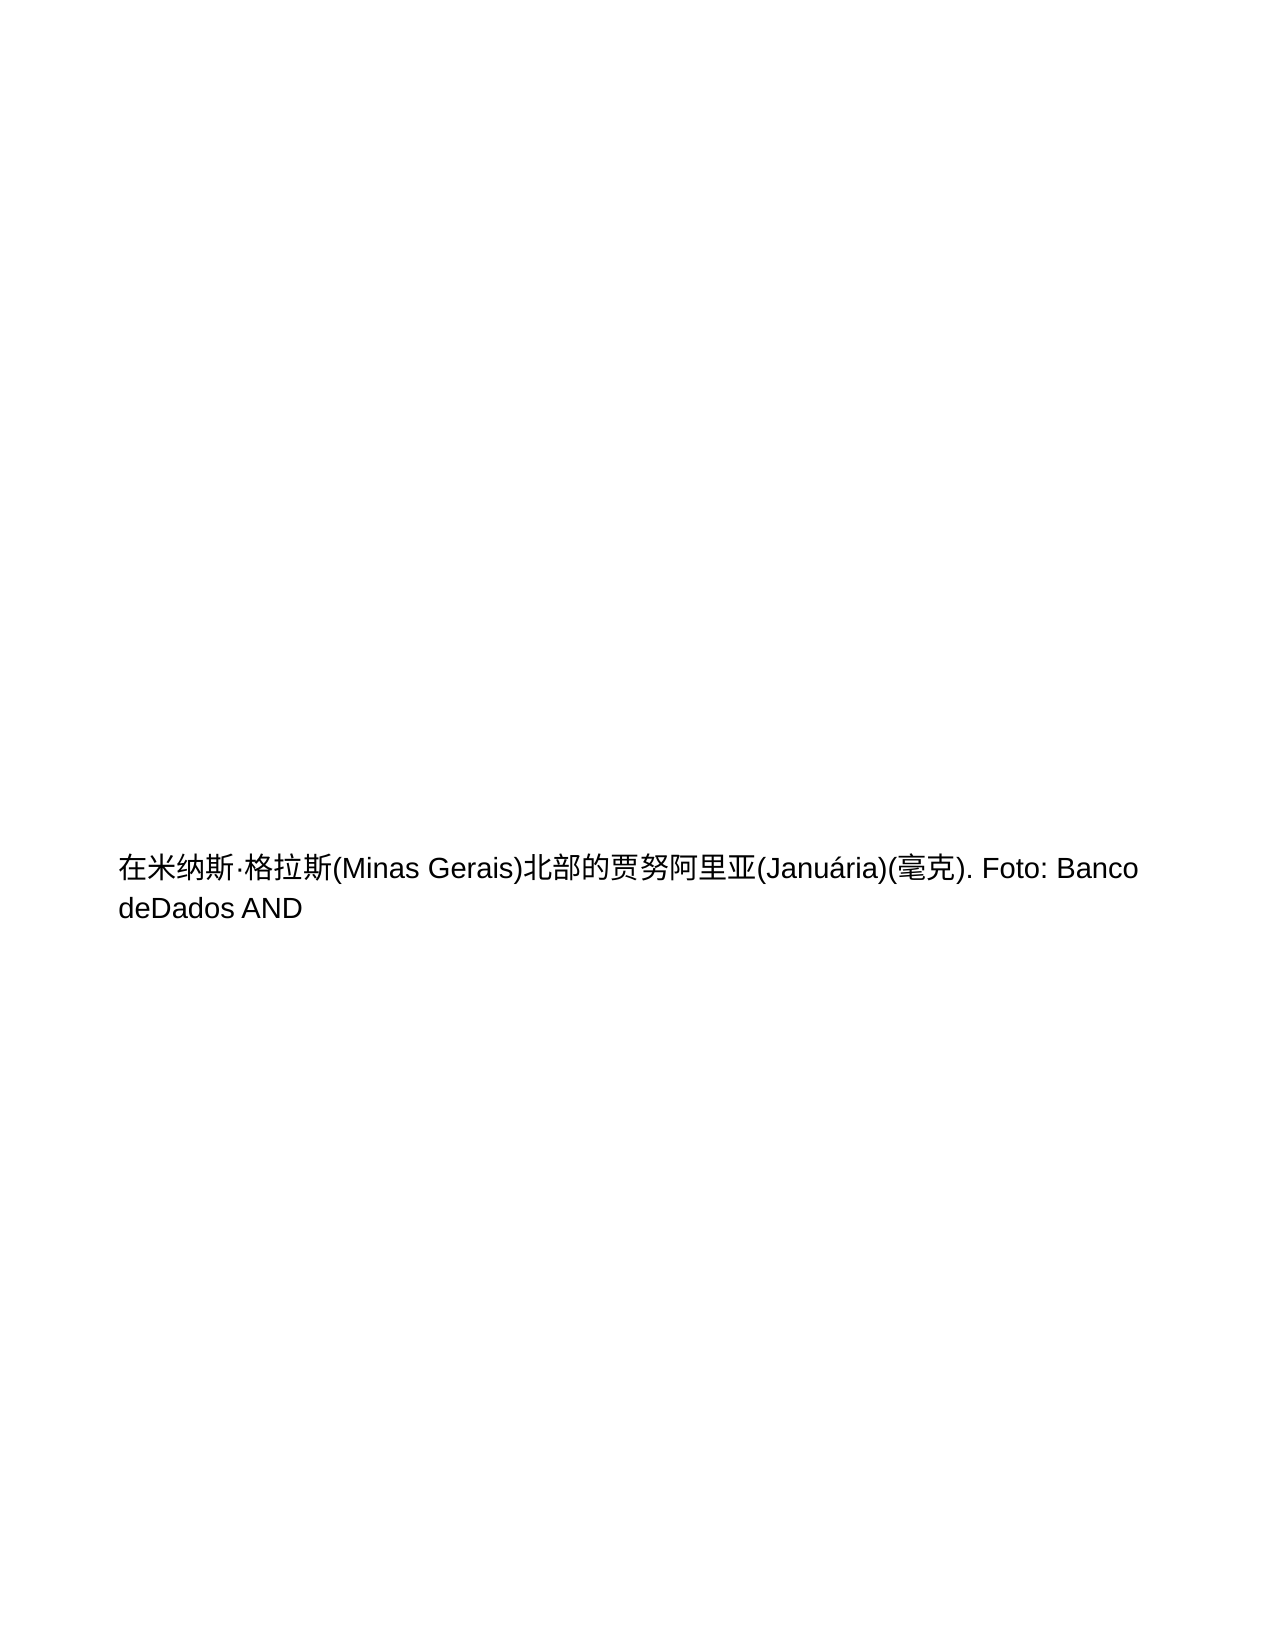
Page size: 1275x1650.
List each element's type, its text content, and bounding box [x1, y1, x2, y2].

text 在米纳斯·格拉斯(Minas Gerais)北部的贾努阿里亚(Januária)(毫克). Foto: Banco deDados AND [118, 118, 1157, 925]
